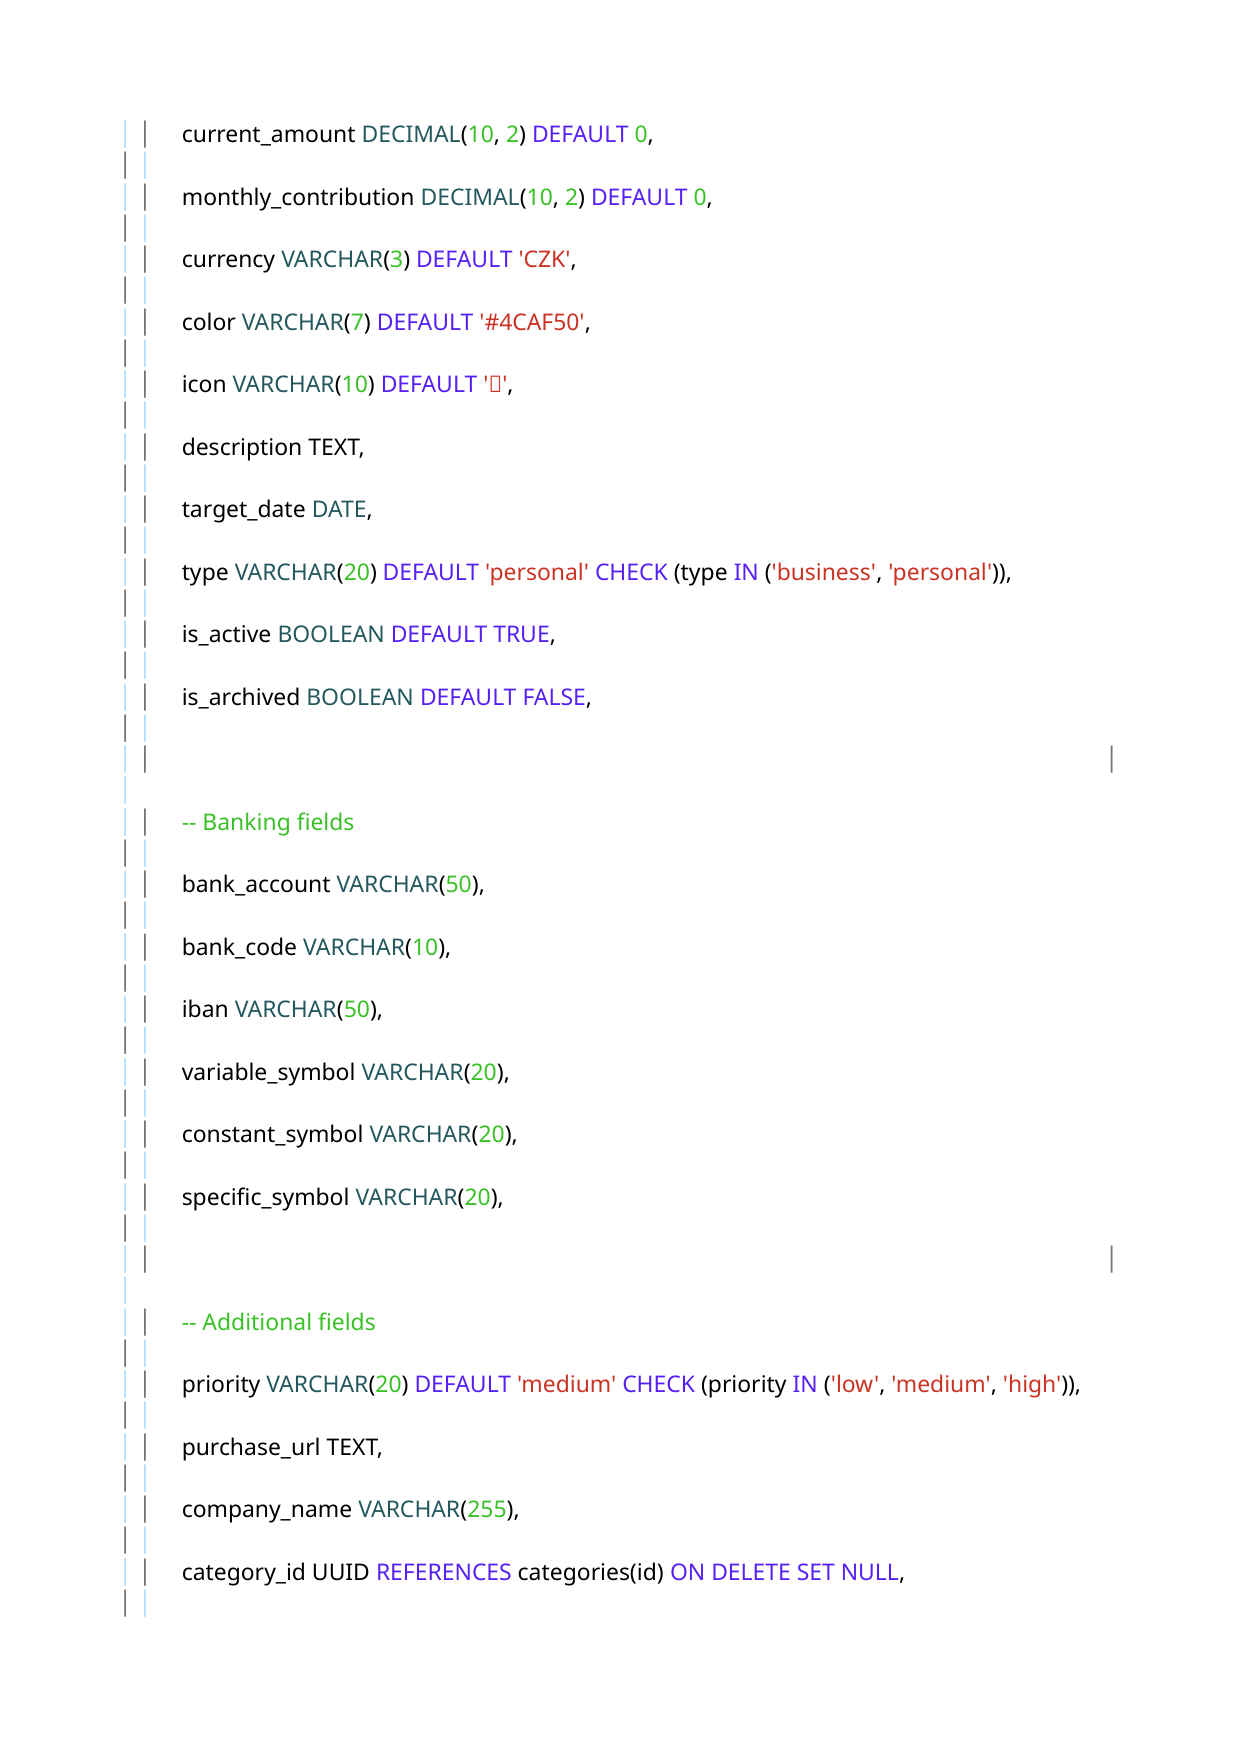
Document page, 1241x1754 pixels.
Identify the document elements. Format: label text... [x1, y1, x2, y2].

text │ │ description TEXT, │ │ [118, 431, 1122, 493]
text │ │ │ │ [118, 1243, 1122, 1306]
text │ │ -- Banking fields │ │ [118, 806, 1122, 868]
text │ │ purchase_url TEXT, │ │ [118, 1431, 1122, 1493]
text │ │ variable_symbol VARCHAR(20), │ │ [118, 1056, 1122, 1118]
text │ │ monthly_contribution DECIMAL(10, 2) DEFAULT 0, │ │ [118, 181, 1122, 243]
text │ │ -- Additional fields │ │ [118, 1306, 1122, 1368]
text │ │ currency VARCHAR(3) DEFAULT 'CZK', │ │ [118, 243, 1122, 306]
text │ │ is_active BOOLEAN DEFAULT TRUE, │ │ [118, 618, 1122, 681]
text │ │ bank_code VARCHAR(10), │ │ [118, 931, 1122, 993]
text │ │ bank_account VARCHAR(50), │ │ [118, 868, 1122, 931]
text │ │ iban VARCHAR(50), │ │ [118, 993, 1122, 1056]
text │ │ priority VARCHAR(20) DEFAULT 'medium' CHECK (priority IN ('low', 'medium', 'high')), │ │ [118, 1368, 1122, 1431]
text │ │ color VARCHAR(7) DEFAULT '#4CAF50', │ │ [118, 306, 1122, 368]
text │ │ category_id UUID REFERENCES categories(id) ON DELETE SET NULL, │ │ [118, 1556, 1122, 1618]
text │ │ constant_symbol VARCHAR(20), │ │ [118, 1118, 1122, 1181]
text │ │ │ │ [118, 743, 1122, 806]
text │ │ specific_symbol VARCHAR(20), │ │ [118, 1181, 1122, 1243]
text │ │ is_archived BOOLEAN DEFAULT FALSE, │ │ [118, 681, 1122, 743]
text │ │ type VARCHAR(20) DEFAULT 'personal' CHECK (type IN ('business', 'personal')), │ │ [118, 556, 1122, 618]
text │ │ target_date DATE, │ │ [118, 493, 1122, 556]
text │ │ current_amount DECIMAL(10, 2) DEFAULT 0, │ │ [118, 118, 1122, 181]
text │ │ icon VARCHAR(10) DEFAULT '🏦', │ │ [118, 368, 1122, 431]
text │ │ company_name VARCHAR(255), │ │ [118, 1493, 1122, 1556]
